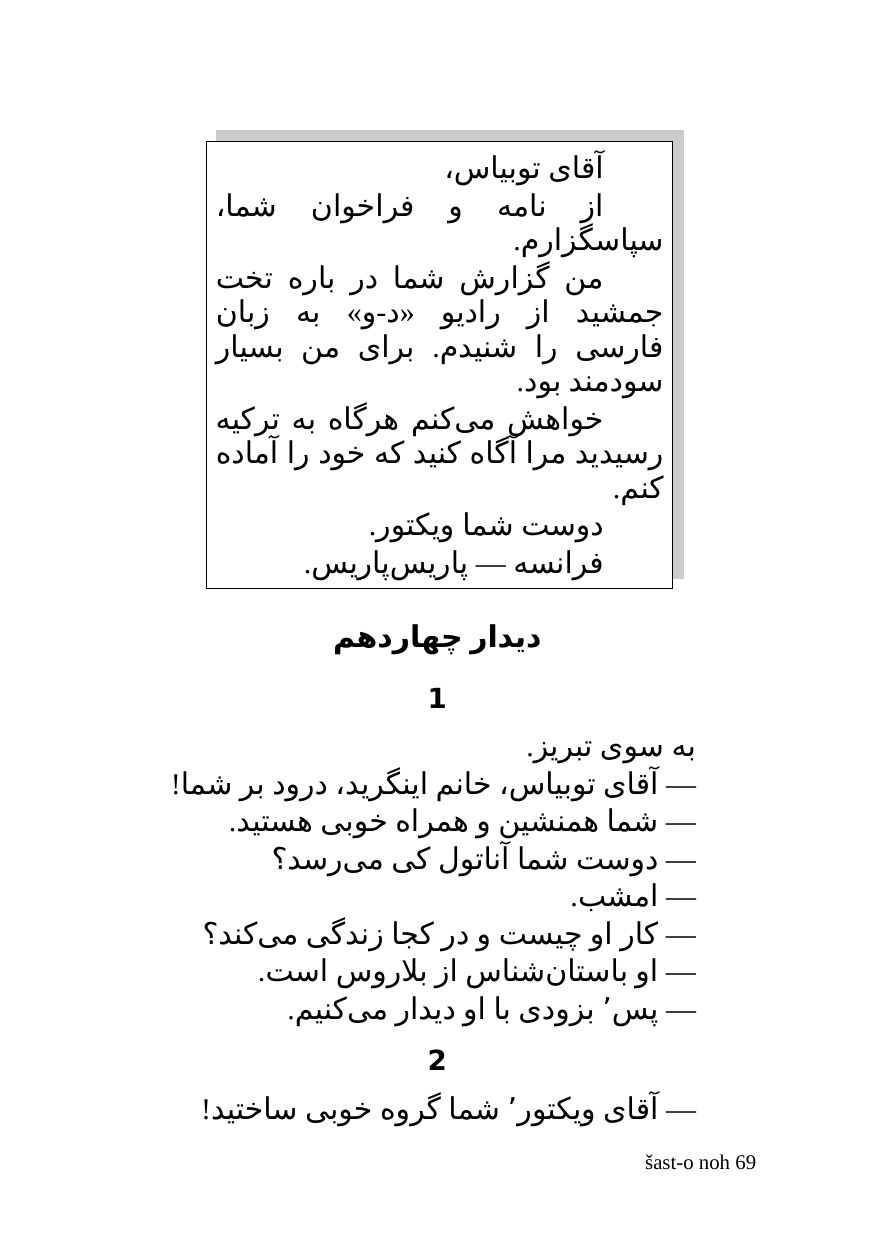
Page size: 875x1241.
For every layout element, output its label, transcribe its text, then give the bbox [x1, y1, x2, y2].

text به سوی تبریز. [118, 729, 756, 763]
text از نامه و فراخوان شما، سپاسگزارم. [216, 188, 663, 257]
text فرانسه — پاریسپاریس. [216, 545, 663, 580]
text دوست شما ویکتور. [216, 508, 663, 542]
text — شما همنشین و همراه خوبی هستید. [118, 804, 756, 838]
text — پس٬ بزودی با او دیدار می‌کنیم. [118, 991, 756, 1026]
text آقای توبیاس، [216, 151, 663, 185]
text — کار او چیست و در کجا زندگی می‌کند؟ [118, 916, 756, 951]
text — آقای توبیاس، خانم اینگرید، درود بر شما! [118, 766, 756, 801]
text — امشب. [118, 879, 756, 913]
text خواهش می‌کنم هرگاه به ترکیه رسیدید مرا آگاه کنید که خود را آماده کنم. [216, 401, 663, 505]
text — او باستان‌شناس از بلاروس است. [118, 954, 756, 988]
subtitle دیدار چهاردهم [118, 619, 756, 653]
text — دوست شما آناتول کی می‌رسد؟ [118, 841, 756, 876]
text šast-o noh 69 [118, 1150, 756, 1174]
text من گزارش شما در باره تخت جمشید از رادیو «د-و» به زبان فارسی را شنیدم. برای من بسیار سودمند بود. [216, 260, 663, 398]
text — آقای ویکتور٬ شما گروه خوبی ساختید! [118, 1091, 756, 1126]
